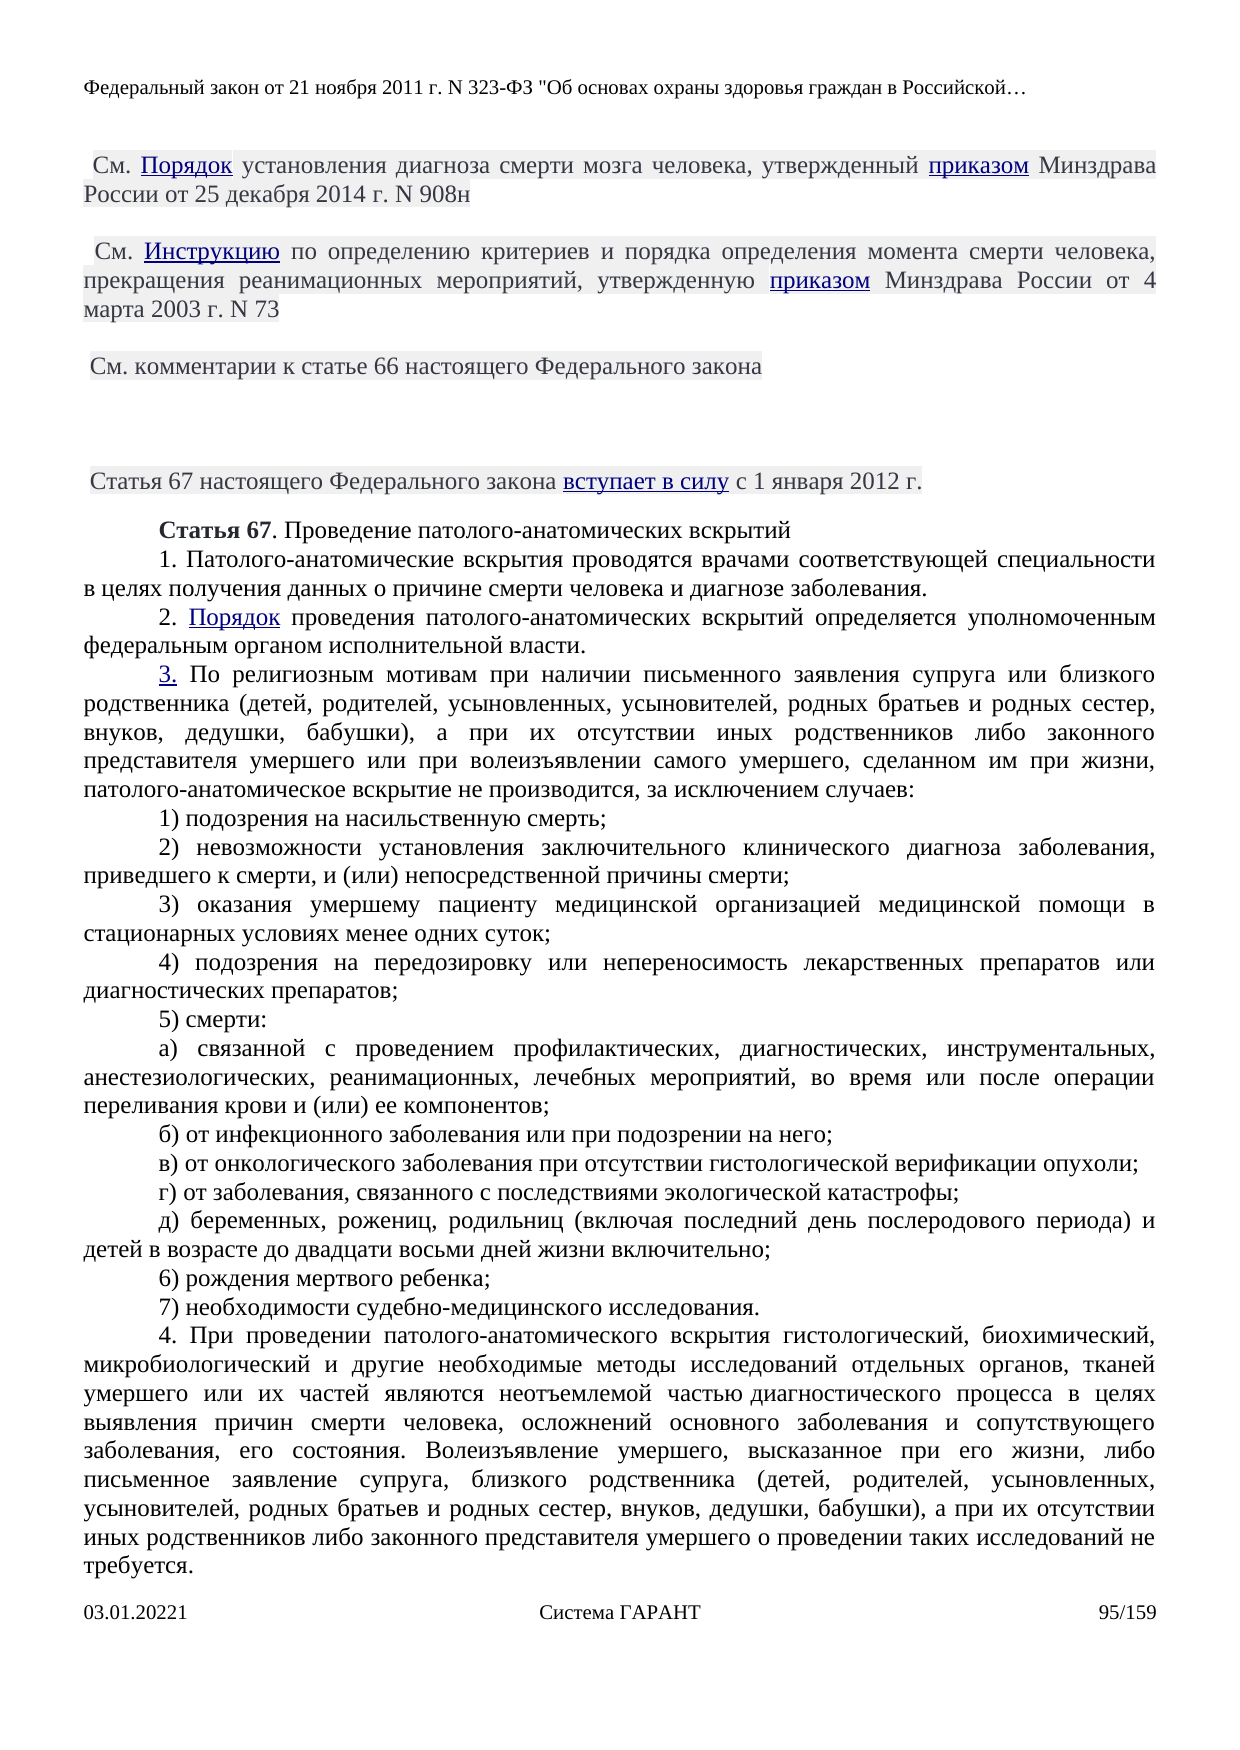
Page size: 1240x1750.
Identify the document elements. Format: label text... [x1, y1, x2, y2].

text 4) подозрения на передозировку или непереносимость лекарственных препаратов или диагностических препаратов; [83, 947, 1156, 1004]
text г) от заболевания, связанного с последствиями экологической катастрофы; [83, 1177, 1156, 1205]
text Статья 67 настоящего Федерального закона вступает в силу с 1 января 2012 г. [83, 466, 1156, 494]
text 1) подозрения на насильственную смерть; [83, 803, 1156, 832]
text См. Инструкцию по определению критериев и порядка определения момента смерти человека, прекращения реанимационных мероприятий, утвержденную приказом Минздрава России от 4 марта 2003 г. N 73 [83, 236, 1156, 322]
text Статья 67. Проведение патолого-анатомических вскрытий [158, 515, 1156, 544]
text 6) рождения мертвого ребенка; [83, 1263, 1156, 1292]
text в) от онкологического заболевания при отсутствии гистологической верификации опухоли; [83, 1148, 1156, 1177]
text 3) оказания умершему пациенту медицинской организацией медицинской помощи в стационарных условиях менее одних суток; [83, 889, 1156, 947]
text 2. Порядок проведения патолого-анатомических вскрытий определяется уполномоченным федеральным органом исполнительной власти. [83, 602, 1156, 659]
text 7) необходимости судебно-медицинского исследования. [83, 1292, 1156, 1320]
text 2) невозможности установления заключительного клинического диагноза заболевания, приведшего к смерти, и (или) непосредственной причины смерти; [83, 832, 1156, 889]
text б) от инфекционного заболевания или при подозрении на него; [83, 1119, 1156, 1148]
text а) связанной с проведением профилактических, диагностических, инструментальных, анестезиологических, реанимационных, лечебных мероприятий, во время или после операции переливания крови и (или) ее компонентов; [83, 1033, 1156, 1119]
text См. Порядок установления диагноза смерти мозга человека, утвержденный приказом Минздрава России от 25 декабря 2014 г. N 908н [83, 150, 1156, 207]
text д) беременных, рожениц, родильниц (включая последний день послеродового периода) и детей в возрасте до двадцати восьми дней жизни включительно; [83, 1205, 1156, 1263]
text 1. Патолого-анатомические вскрытия проводятся врачами соответствующей специальности в целях получения данных о причине смерти человека и диагнозе заболевания. [83, 544, 1156, 602]
text 5) смерти: [83, 1004, 1156, 1033]
text См. комментарии к статье 66 настоящего Федерального закона [83, 351, 1156, 380]
text 3. По религиозным мотивам при наличии письменного заявления супруга или близкого родственника (детей, родителей, усыновленных, усыновителей, родных братьев и родных сестер, внуков, дедушки, бабушки), а при их отсутствии иных родственников либо законного представителя умершего или при волеизъявлении самого умершего, сделанном им при жизни, патолого-анатомическое вскрытие не производится, за исключением случаев: [83, 659, 1156, 803]
text 4. При проведении патолого-анатомического вскрытия гистологический, биохимический, микробиологический и другие необходимые методы исследований отдельных органов, тканей умершего или их частей являются неотъемлемой частью диагностического процесса в целях выявления причин смерти человека, осложнений основного заболевания и сопутствующего заболевания, его состояния. Волеизъявление умершего, высказанное при его жизни, либо письменное заявление супруга, близкого родственника (детей, родителей, усыновленных, усыновителей, родных братьев и родных сестер, внуков, дедушки, бабушки), а при их отсутствии иных родственников либо законного представителя умершего о проведении таких исследований не требуется. [83, 1320, 1156, 1579]
